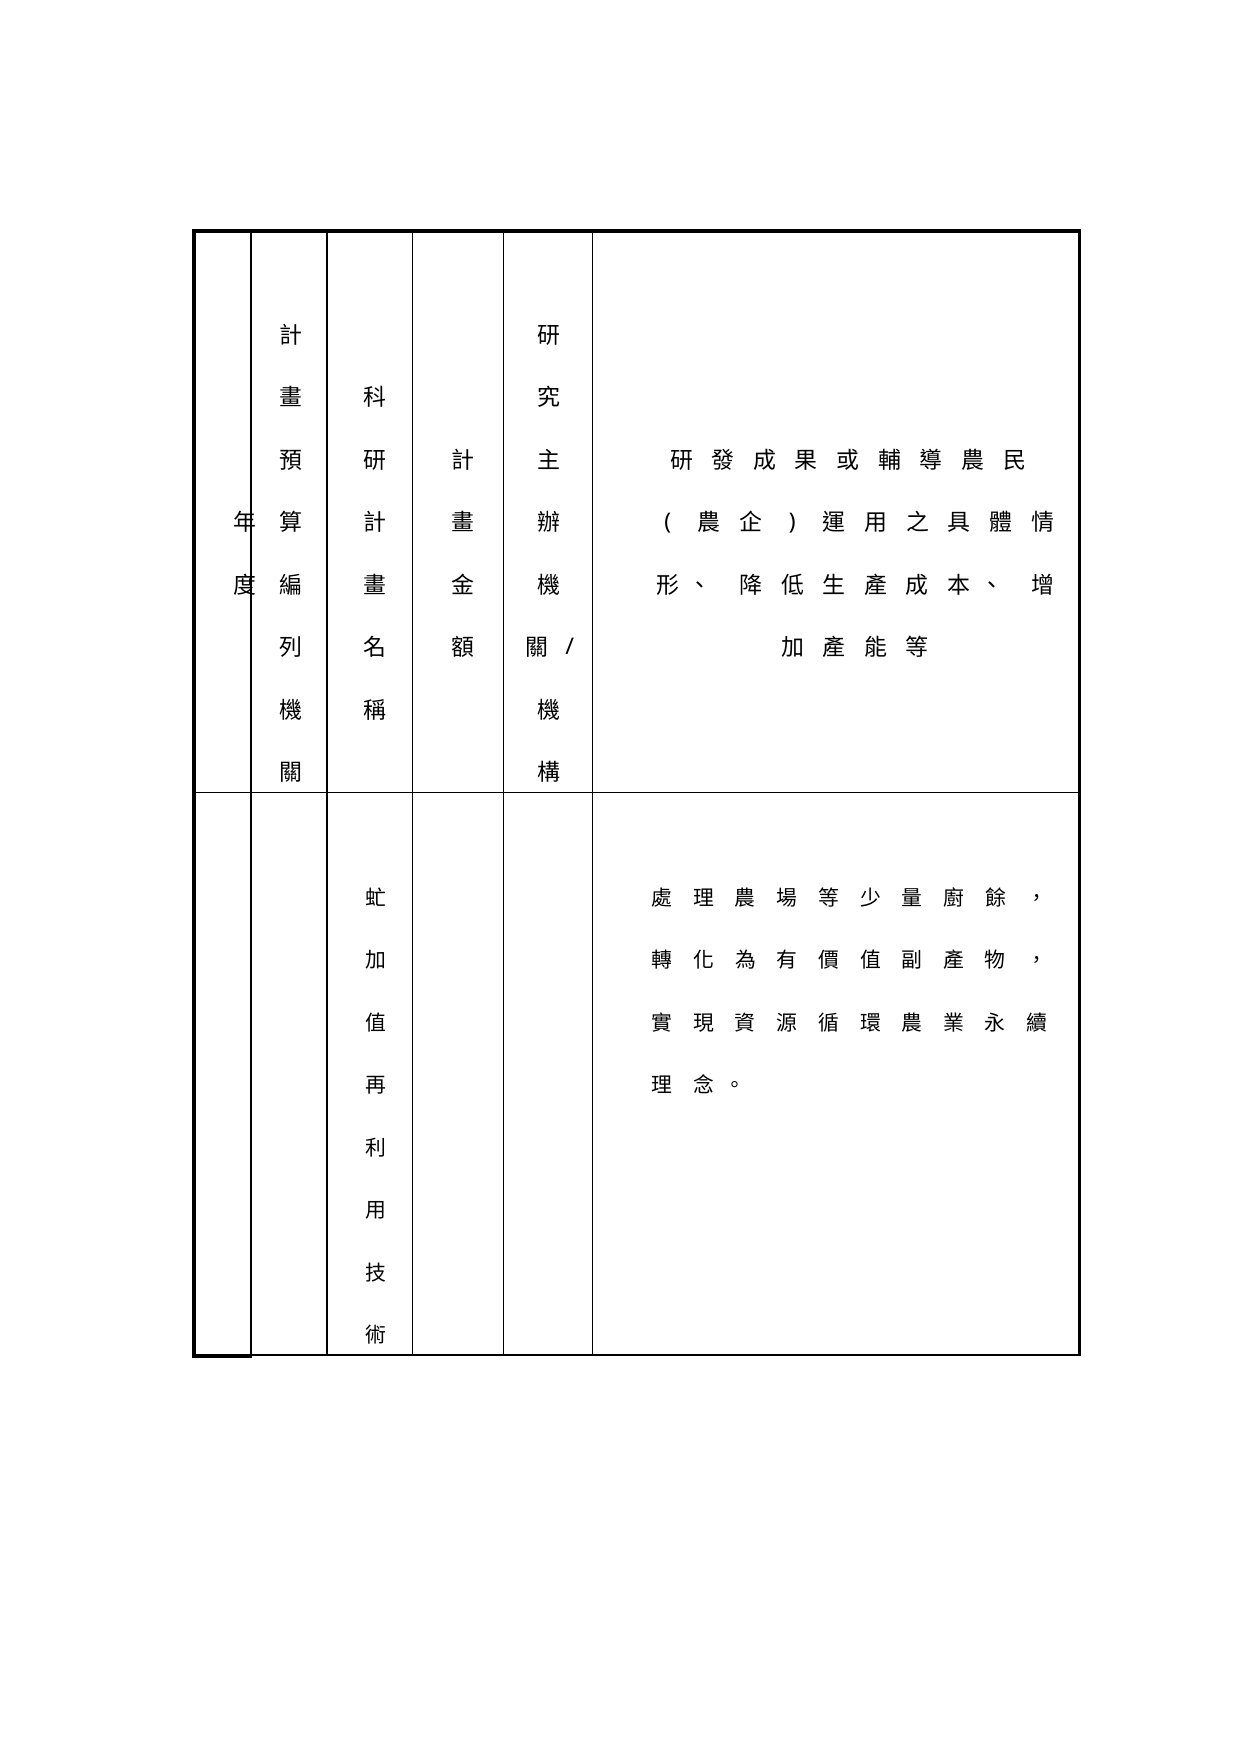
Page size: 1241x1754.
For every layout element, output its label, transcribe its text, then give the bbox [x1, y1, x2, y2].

table_header 計畫 金額 [413, 233, 503, 792]
table_header 研發成果或輔導農民(農企)運用之具體情形、降低生產成本、增加產能等 [593, 233, 1078, 792]
table_cell [413, 793, 503, 1354]
table_cell 處理農場等少量廚餘，轉化為有價值副產物，實現資源循環農業永續理念。 [593, 793, 1078, 1354]
table_header 科研計畫名稱 [328, 233, 412, 792]
table_header 計畫預算編列機關 [252, 233, 326, 792]
table_cell 虻加值再利用技術 [328, 793, 412, 1354]
table_cell [196, 793, 250, 1354]
table_header 研究主辦機關/機構 [504, 233, 592, 792]
table_header 年度 [196, 233, 250, 792]
table_cell [252, 793, 326, 1354]
table_cell [504, 793, 592, 1354]
